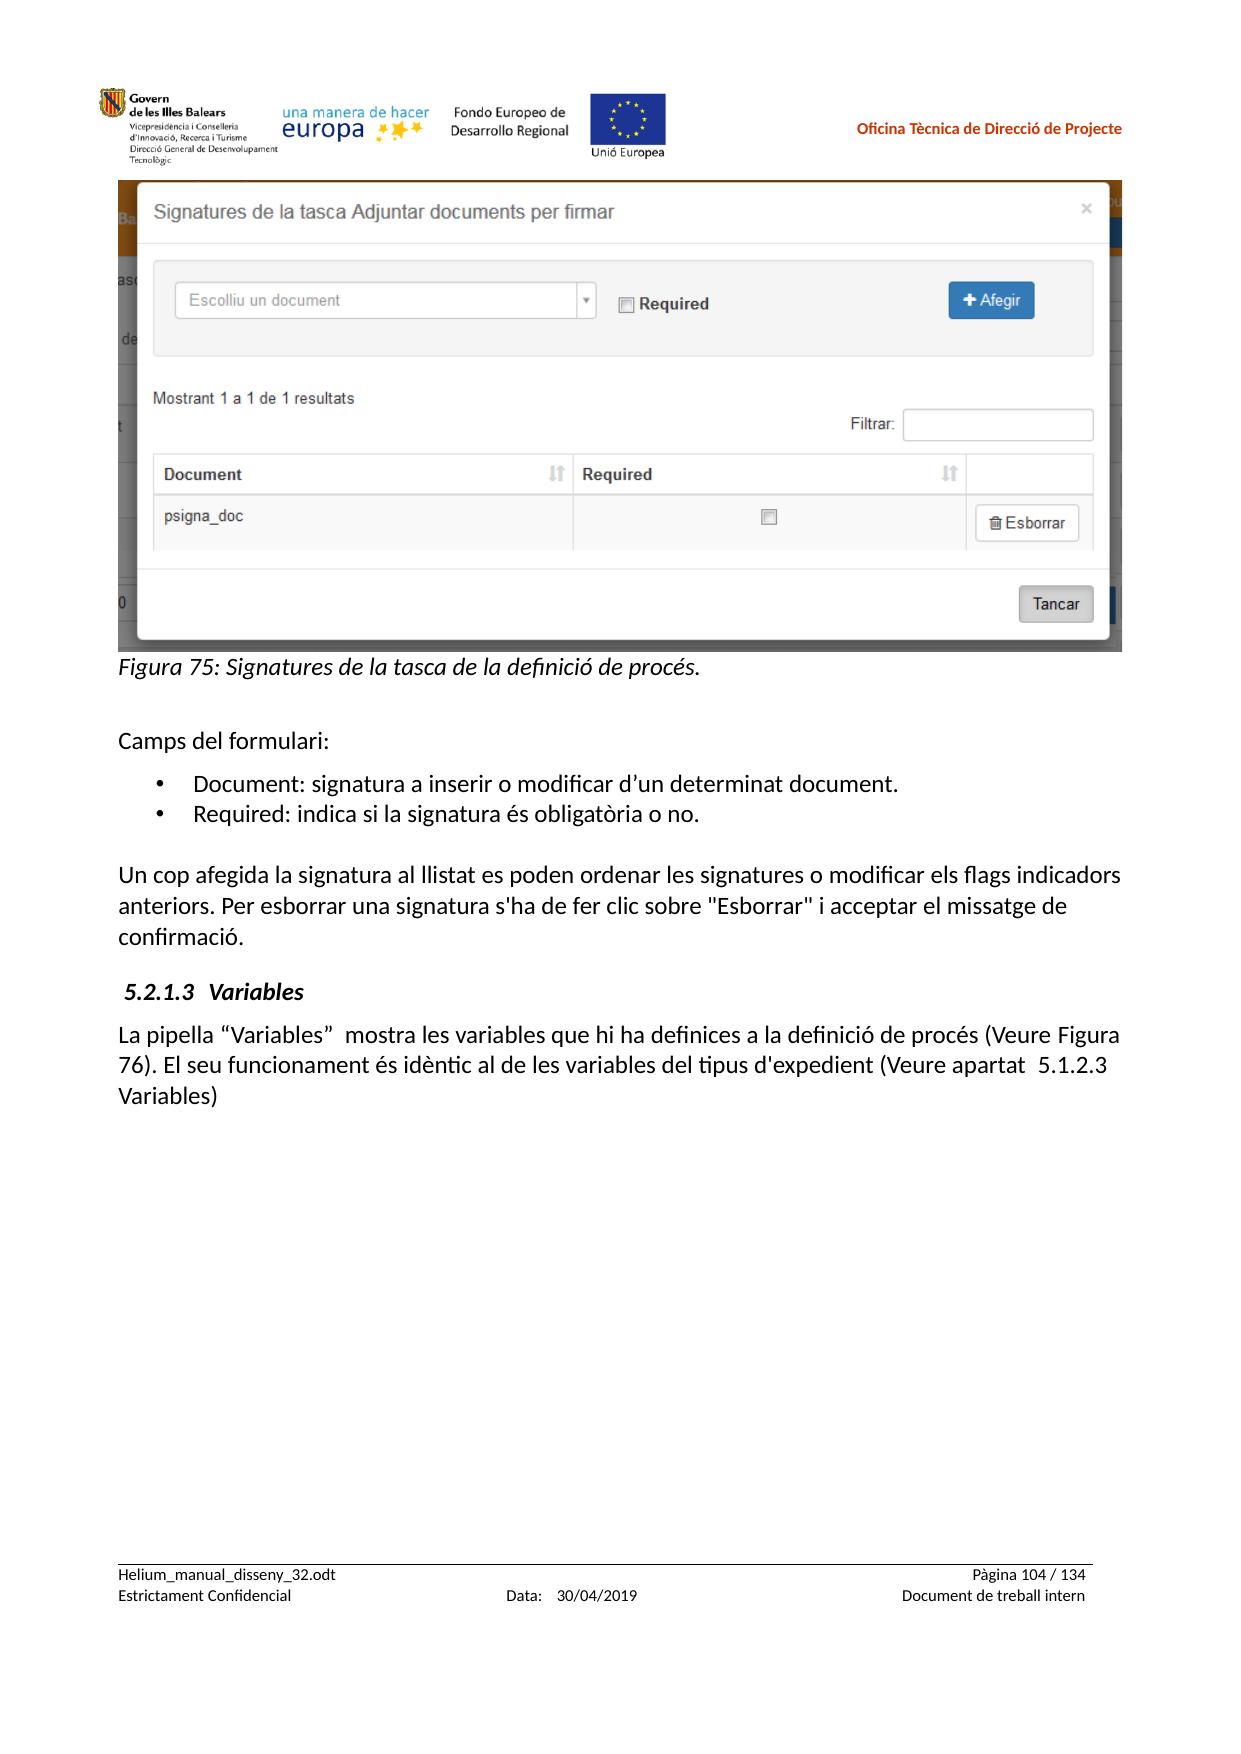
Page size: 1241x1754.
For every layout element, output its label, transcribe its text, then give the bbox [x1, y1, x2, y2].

list Document: signatura a inserir o modificar d’un determinat document. [156, 768, 1122, 799]
text La pipella “Variables” mostra les variables que hi ha definices a la definició de procés (Veure Figura 76). El seu funcionament és idèntic al de les variables del tipus d'expedient (Veure apartat 5.1.2.3 Variables) [118, 1019, 1122, 1111]
picture [99, 87, 668, 166]
picture [118, 180, 1123, 652]
subtitle Variables [118, 976, 1122, 1007]
list Required: indica si la signatura és obligatòria o no. [156, 799, 1122, 829]
text Un cop afegida la signatura al llistat es poden ordenar les signatures o modificar els flags indicadors anteriors. Per esborrar una signatura s'ha de fer clic sobre "Esborrar" i acceptar el missatge de confirmació. [118, 860, 1122, 951]
text Figura 75: Signatures de la tasca de la definició de procés. [118, 652, 1122, 682]
text Camps del formulari: [118, 725, 1122, 756]
